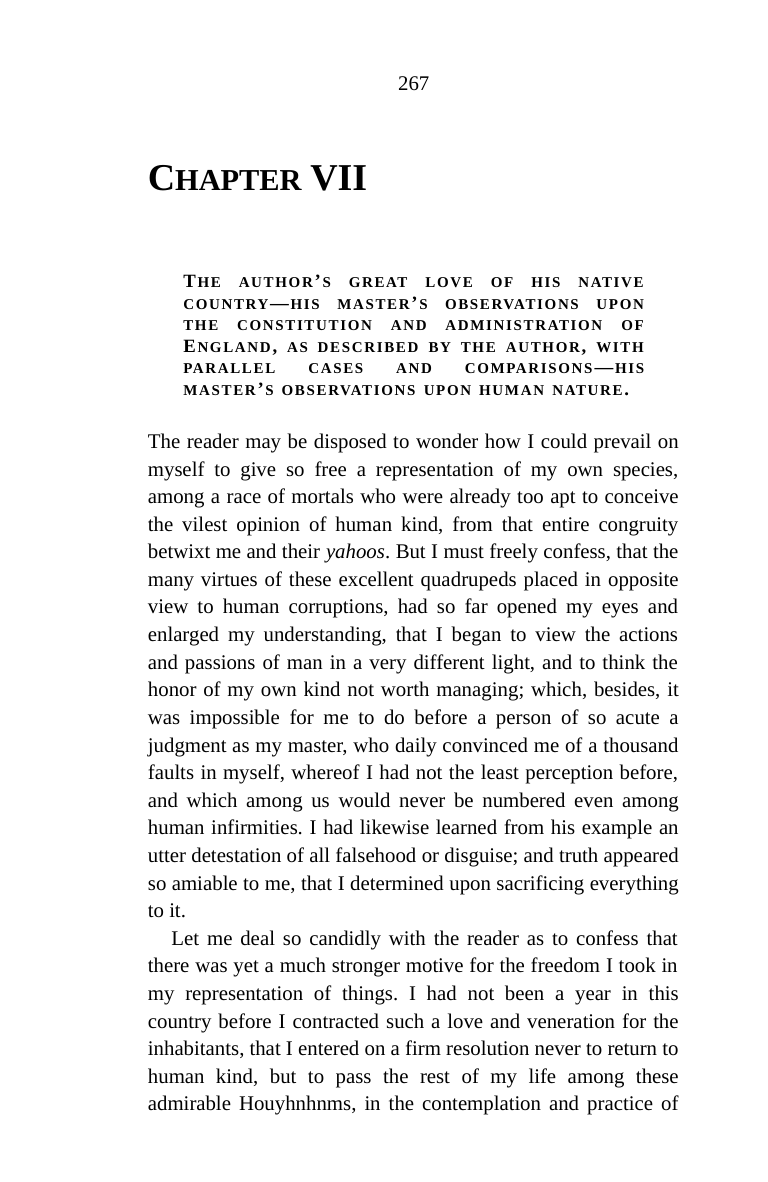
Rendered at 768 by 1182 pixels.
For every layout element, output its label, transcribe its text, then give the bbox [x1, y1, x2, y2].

text The author’s great love of his native country—his master’s observations upon the constitution and administration of England, as described by the author, with parallel cases and comparisons—his master’s observations upon human nature. [183, 270, 644, 399]
text Let me deal so candidly with the reader as to confess that there was yet a much stronger motive for the freedom I took in my representation of things. I had not been a year in this country before I contracted such a love and veneration for the inhabitants, that I entered on a firm resolution never to return to human kind, but to pass the rest of my life among these admirable Houyhnhnms, in the contemplation and practice of [148, 926, 679, 1115]
text The reader may be disposed to wonder how I could prevail on myself to give so free a representation of my own species, among a race of mortals who were already too apt to conceive the vilest opinion of human kind, from that entire congruity betwixt me and their yahoos. But I must freely confess, that the many virtues of these excellent quadrupeds placed in opposite view to human corruptions, had so far opened my eyes and enlarged my understanding, that I began to view the actions and passions of man in a very different light, and to think the honor of my own kind not worth managing; which, besides, it was impossible for me to do before a person of so acute a judgment as my master, who daily convinced me of a thousand faults in myself, whereof I had not the least perception before, and which among us would never be numbered even among human infirmities. I had likewise learned from his example an utter detestation of all falsehood or disguise; and truth appeared so amiable to me, that I determined upon sacrificing everything to it. [148, 429, 679, 922]
subtitle Chapter VII [148, 155, 679, 198]
